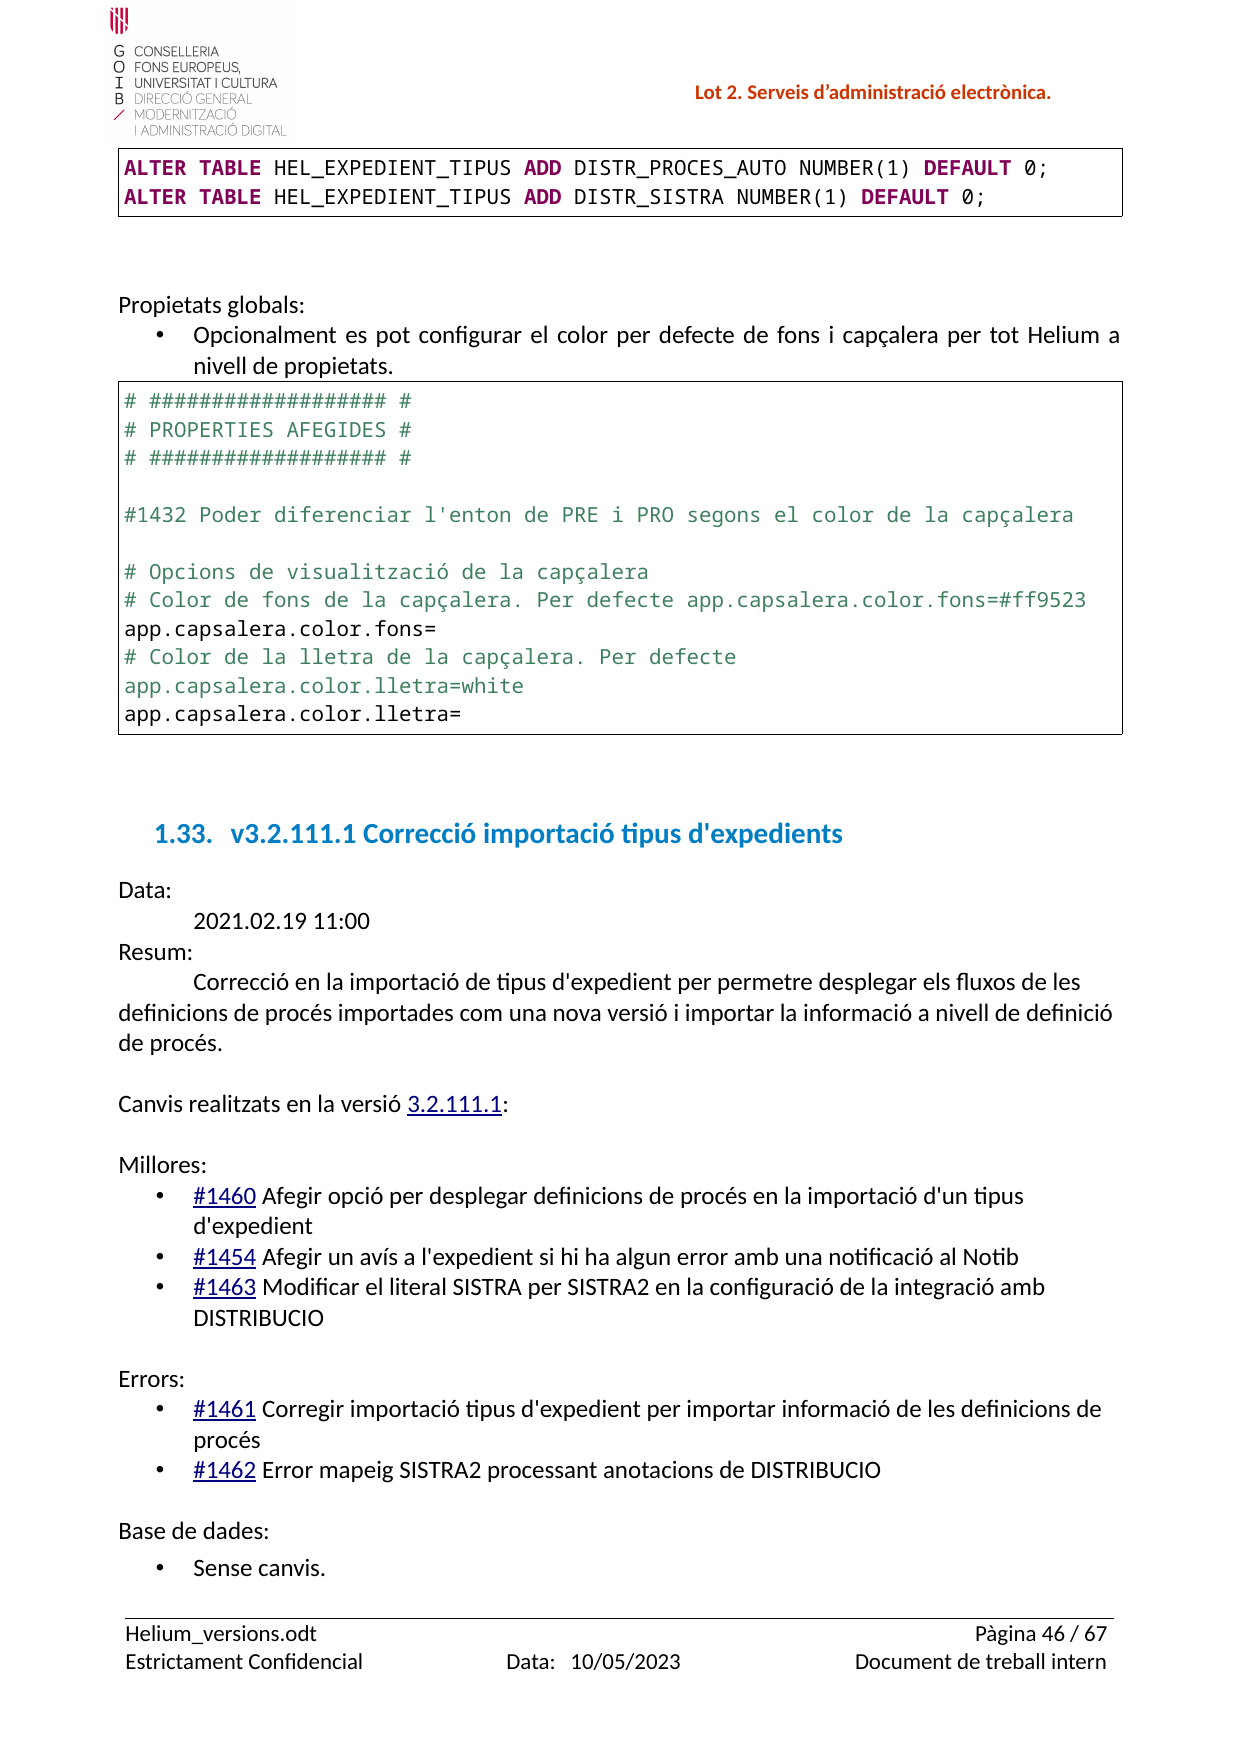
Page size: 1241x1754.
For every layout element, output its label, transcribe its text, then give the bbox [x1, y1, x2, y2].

text Base de dades: [118, 1516, 1122, 1546]
text Canvis realitzats en la versió 3.2.111.1: [118, 1088, 1122, 1119]
text Millores: [118, 1149, 1122, 1180]
text Data: [118, 874, 1122, 905]
list #1454 Afegir un avís a l'expedient si hi ha algun error amb una notificació al Notib [156, 1241, 1122, 1271]
list #1462 Error mapeig SISTRA2 processant anotacions de DISTRIBUCIO [156, 1454, 1122, 1485]
subtitle v3.2.111.1 Correcció importació tipus d'expedients [153, 815, 1122, 851]
table_header ALTER TABLE HEL_EXPEDIENT_TIPUS ADD DISTR_PROCES_AUTO NUMBER(1) DEFAULT 0; ALTER TABLE HEL_EXPEDIENT_TIPUS ADD DISTR_SISTRA NUMBER(1) DEFAULT 0; [119, 149, 1122, 216]
list Sense canvis. [156, 1552, 1122, 1582]
list #1461 Corregir importació tipus d'expedient per importar informació de les definicions de procés [156, 1393, 1122, 1454]
table_header # ################### # # PROPERTIES AFEGIDES # # ################### # #1432 Poder diferenciar l'enton de PRE i PRO segons el color de la capçalera # Opcions de visualització de la capçalera # Color de fons de la capçalera. Per defecte app.capsalera.color.fons=#ff9523 app.capsalera.color.fons= # Color de la lletra de la capçalera. Per defecte app.capsalera.color.lletra=white app.capsalera.color.lletra= [119, 382, 1122, 733]
text Resum: [118, 936, 1122, 966]
text Correcció en la importació de tipus d'expedient per permetre desplegar els fluxos de les definicions de procés importades com una nova versió i importar la informació a nivell de definició de procés. [118, 966, 1122, 1058]
list Opcionalment es pot configurar el color per defecte de fons i capçalera per tot Helium a nivell de propietats. [156, 320, 1122, 381]
text Errors: [118, 1363, 1122, 1393]
list #1460 Afegir opció per desplegar definicions de procés en la importació d'un tipus d'expedient [156, 1180, 1122, 1241]
list #1463 Modificar el literal SISTRA per SISTRA2 en la configuració de la integració amb DISTRIBUCIO [156, 1271, 1122, 1332]
text 2021.02.19 11:00 [118, 905, 1122, 936]
text Propietats globals: [118, 289, 1122, 320]
picture [100, 0, 297, 144]
